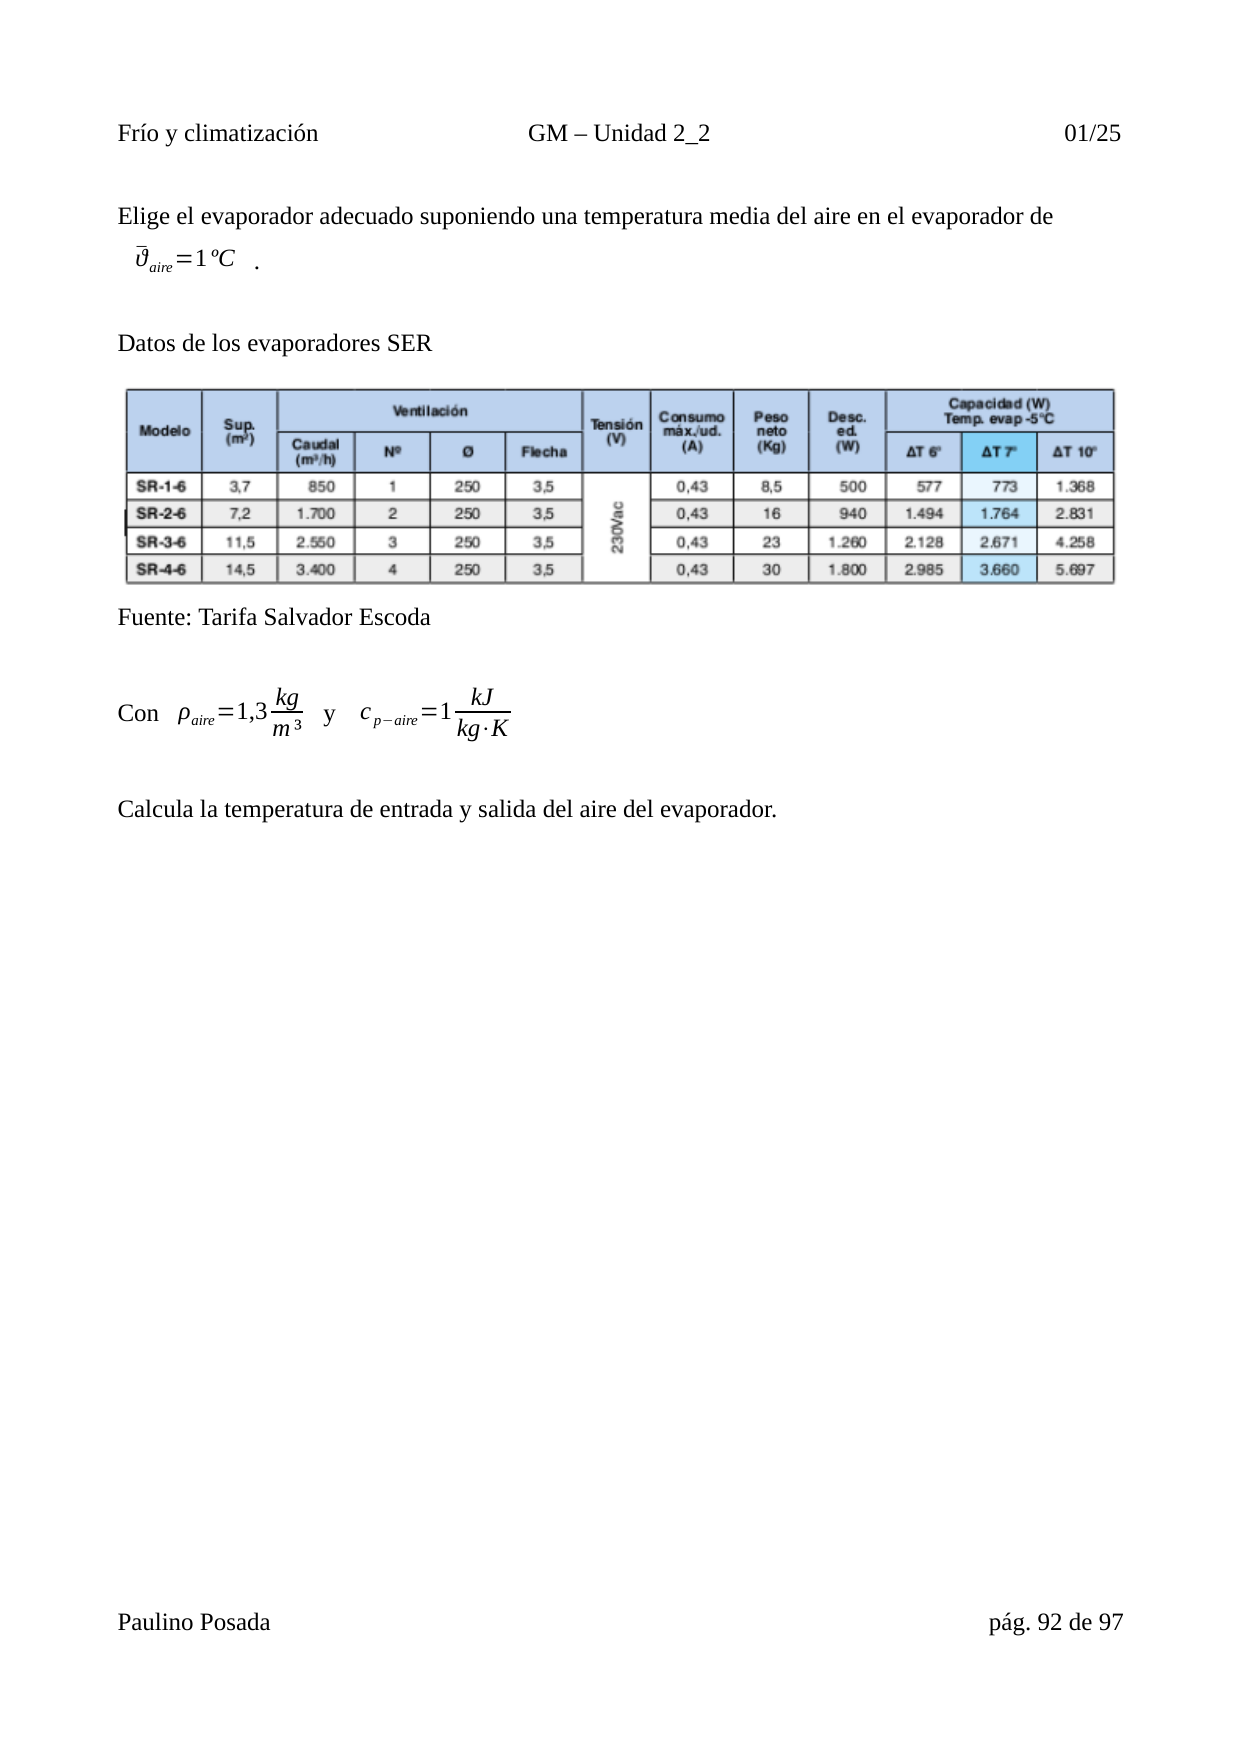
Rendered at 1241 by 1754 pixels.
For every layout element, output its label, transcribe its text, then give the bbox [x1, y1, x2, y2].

picture [120, 383, 1121, 588]
text Calcula la temperatura de entrada y salida del aire del evaporador. [117, 794, 1123, 823]
text Cony [117, 683, 1123, 742]
text Fuente: Tarifa Salvador Escoda [117, 600, 1123, 631]
text Elige el evaporador adecuado suponiendo una temperatura media del aire en el evaporador de . [117, 201, 1123, 276]
text Datos de los evaporadores SER [117, 328, 1123, 356]
